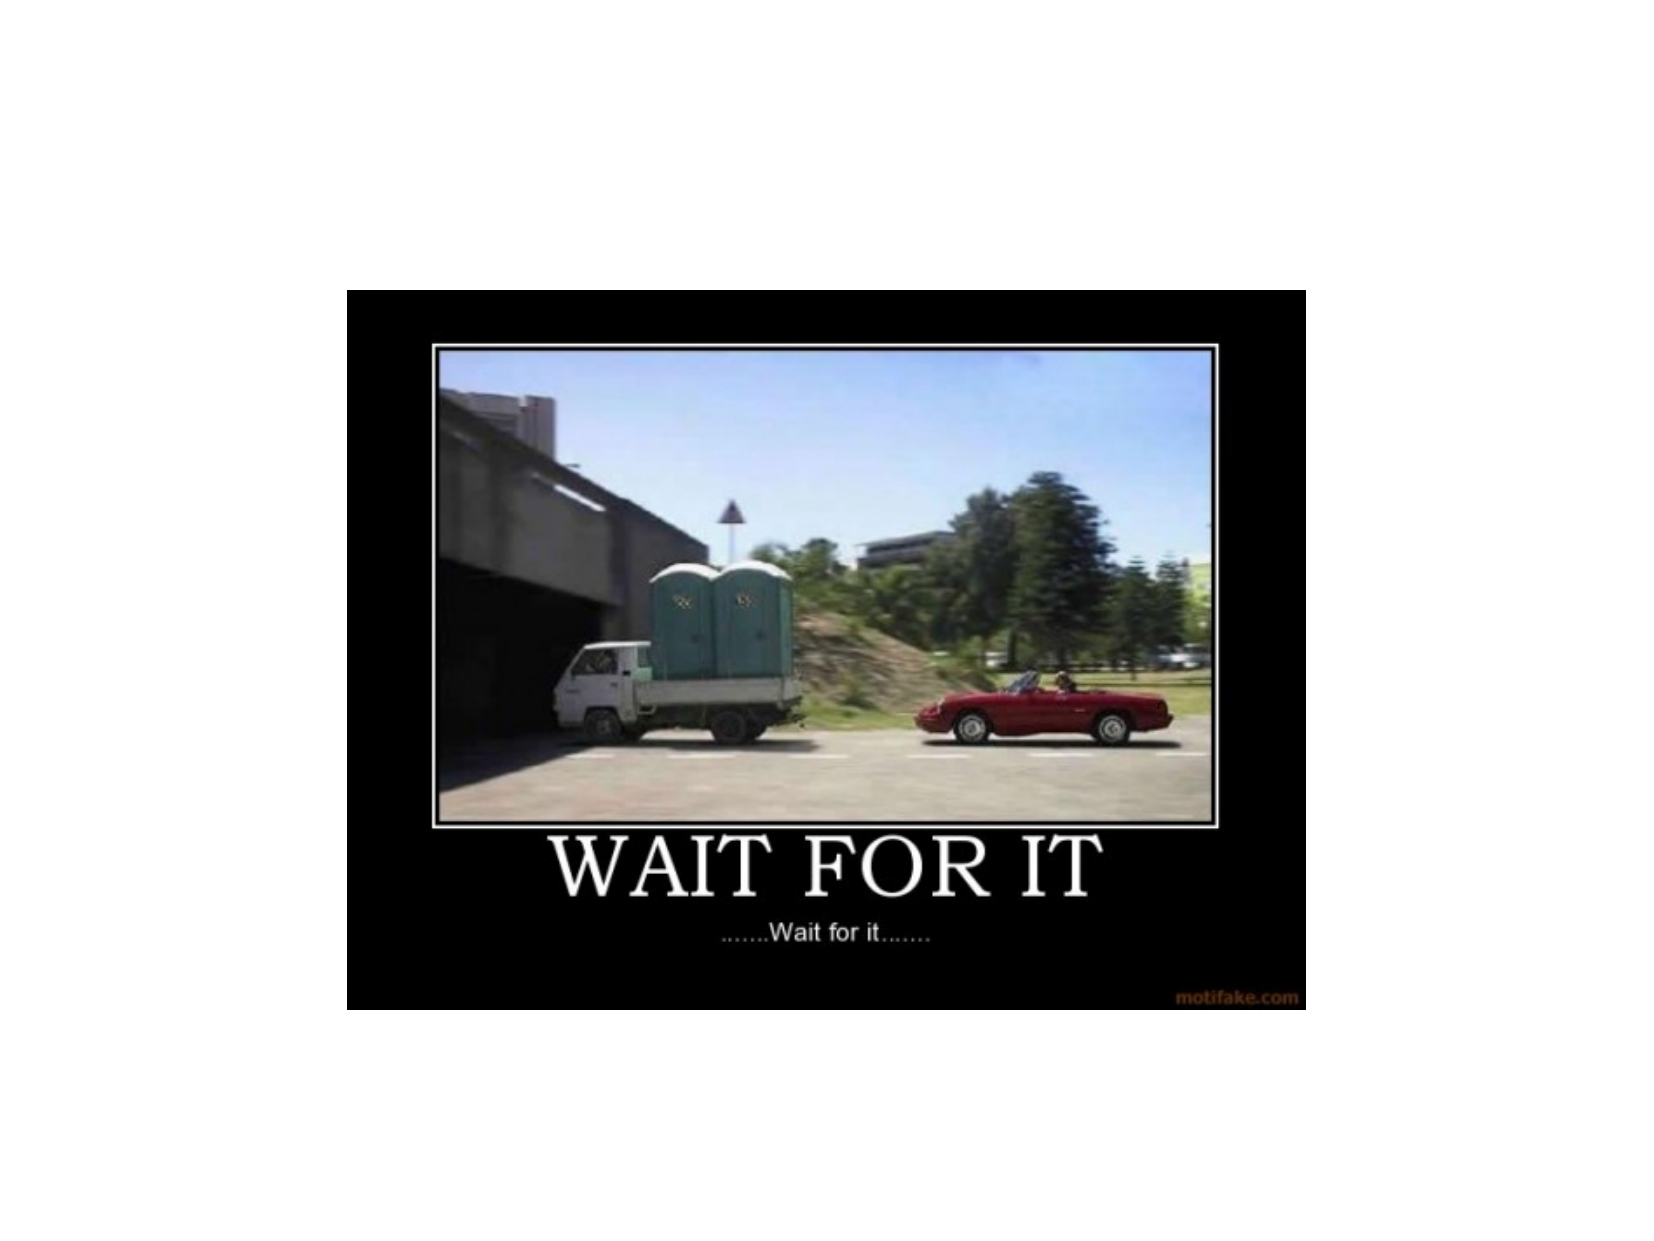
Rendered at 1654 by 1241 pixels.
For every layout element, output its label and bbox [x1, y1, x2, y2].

picture [347, 290, 1306, 1010]
